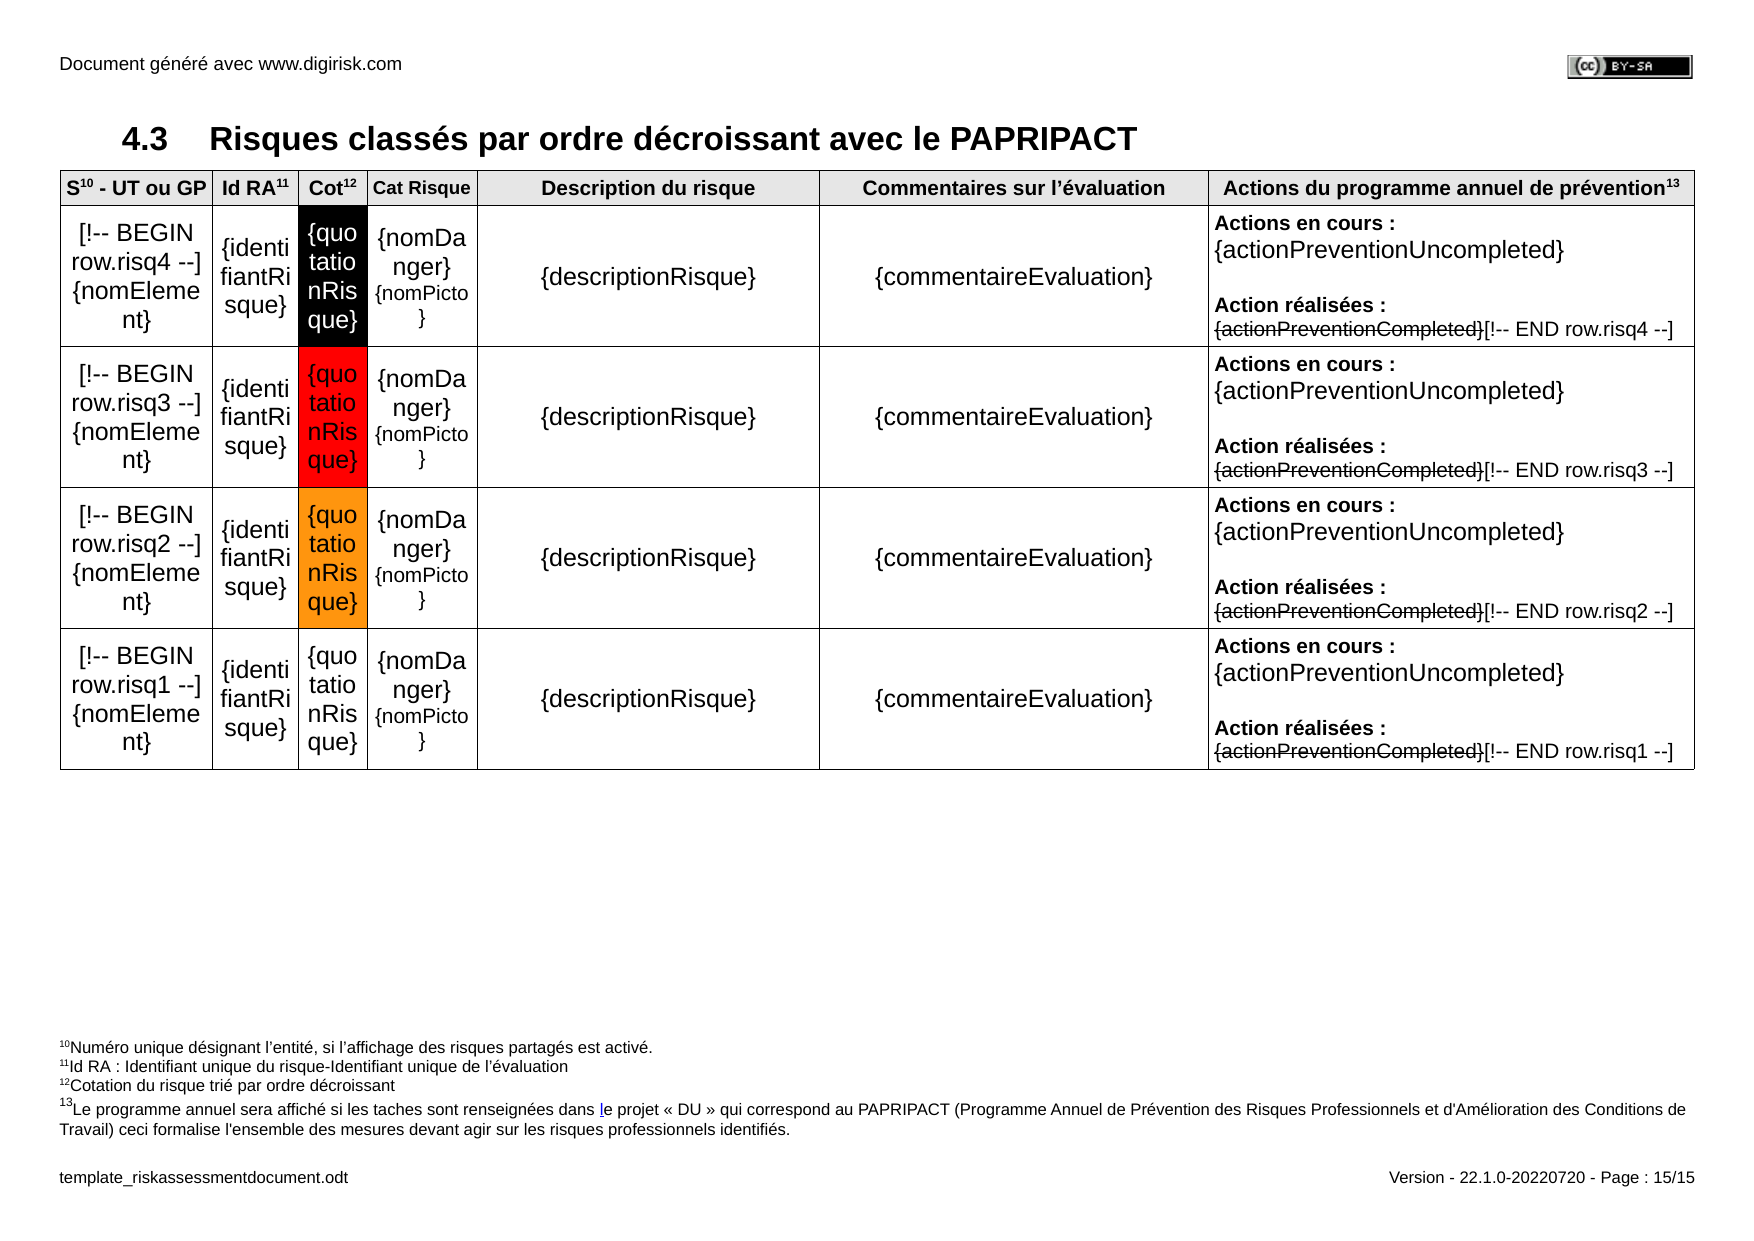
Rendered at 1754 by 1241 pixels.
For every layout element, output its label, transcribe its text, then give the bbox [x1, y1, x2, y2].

table_cell {quotationRisque} [299, 629, 367, 769]
table_cell [!-- BEGIN row.risq1 --]{nomElement} [61, 629, 212, 769]
table_cell {identifiantRisque} [213, 206, 298, 346]
table_header Description du risque [478, 171, 819, 205]
table_cell {descriptionRisque} [478, 206, 819, 346]
table_cell {commentaireEvaluation} [820, 206, 1208, 346]
table_cell {nomDanger} {nomPicto} [368, 347, 477, 487]
table_cell {identifiantRisque} [213, 488, 298, 628]
table_cell {identifiantRisque} [213, 629, 298, 769]
table_cell Actions en cours : {actionPreventionUncompleted} Action réalisées : {actionPreventionCompleted}[!-- END row.risq3 --] [1209, 347, 1694, 487]
table_cell {commentaireEvaluation} [820, 629, 1208, 769]
table_cell {descriptionRisque} [478, 488, 819, 628]
table_cell {descriptionRisque} [478, 629, 819, 769]
table_header Actions du programme annuel de prévention [1209, 171, 1694, 205]
table_cell {quotationRisque} [299, 347, 367, 487]
table_cell Actions en cours : {actionPreventionUncompleted} Action réalisées : {actionPreventionCompleted}[!-- END row.risq2 --] [1209, 488, 1694, 628]
table_cell {nomDanger} {nomPicto} [368, 488, 477, 628]
table_header S - UT ou GP [61, 171, 212, 205]
table_cell {identifiantRisque} [213, 347, 298, 487]
table_cell [!-- BEGIN row.risq3 --]{nomElement} [61, 347, 212, 487]
table_cell [!-- BEGIN row.risq4 --]{nomElement} [61, 206, 212, 346]
table_cell {commentaireEvaluation} [820, 488, 1208, 628]
table_cell Actions en cours : {actionPreventionUncompleted} Action réalisées : {actionPreventionCompleted}[!-- END row.risq4 --] [1209, 206, 1694, 346]
table_header Id RA [213, 171, 298, 205]
table_cell [!-- BEGIN row.risq2 --]{nomElement} [61, 488, 212, 628]
table_cell {quotationRisque} [299, 488, 367, 628]
table_cell {quotationRisque} [299, 206, 367, 346]
table_cell {nomDanger} {nomPicto} [368, 206, 477, 346]
table_header Cat Risque [368, 171, 477, 205]
table_cell {descriptionRisque} [478, 347, 819, 487]
table_cell Actions en cours : {actionPreventionUncompleted} Action réalisées : {actionPreventionCompleted}[!-- END row.risq1 --] [1209, 629, 1694, 769]
table_header Commentaires sur l’évaluation [820, 171, 1208, 205]
subtitle Risques classés par ordre décroissant avec le PAPRIPACT [122, 119, 1695, 157]
table_header Cot [299, 171, 367, 205]
table_cell {nomDanger} {nomPicto} [368, 629, 477, 769]
picture [1567, 55, 1693, 79]
table_cell {commentaireEvaluation} [820, 347, 1208, 487]
